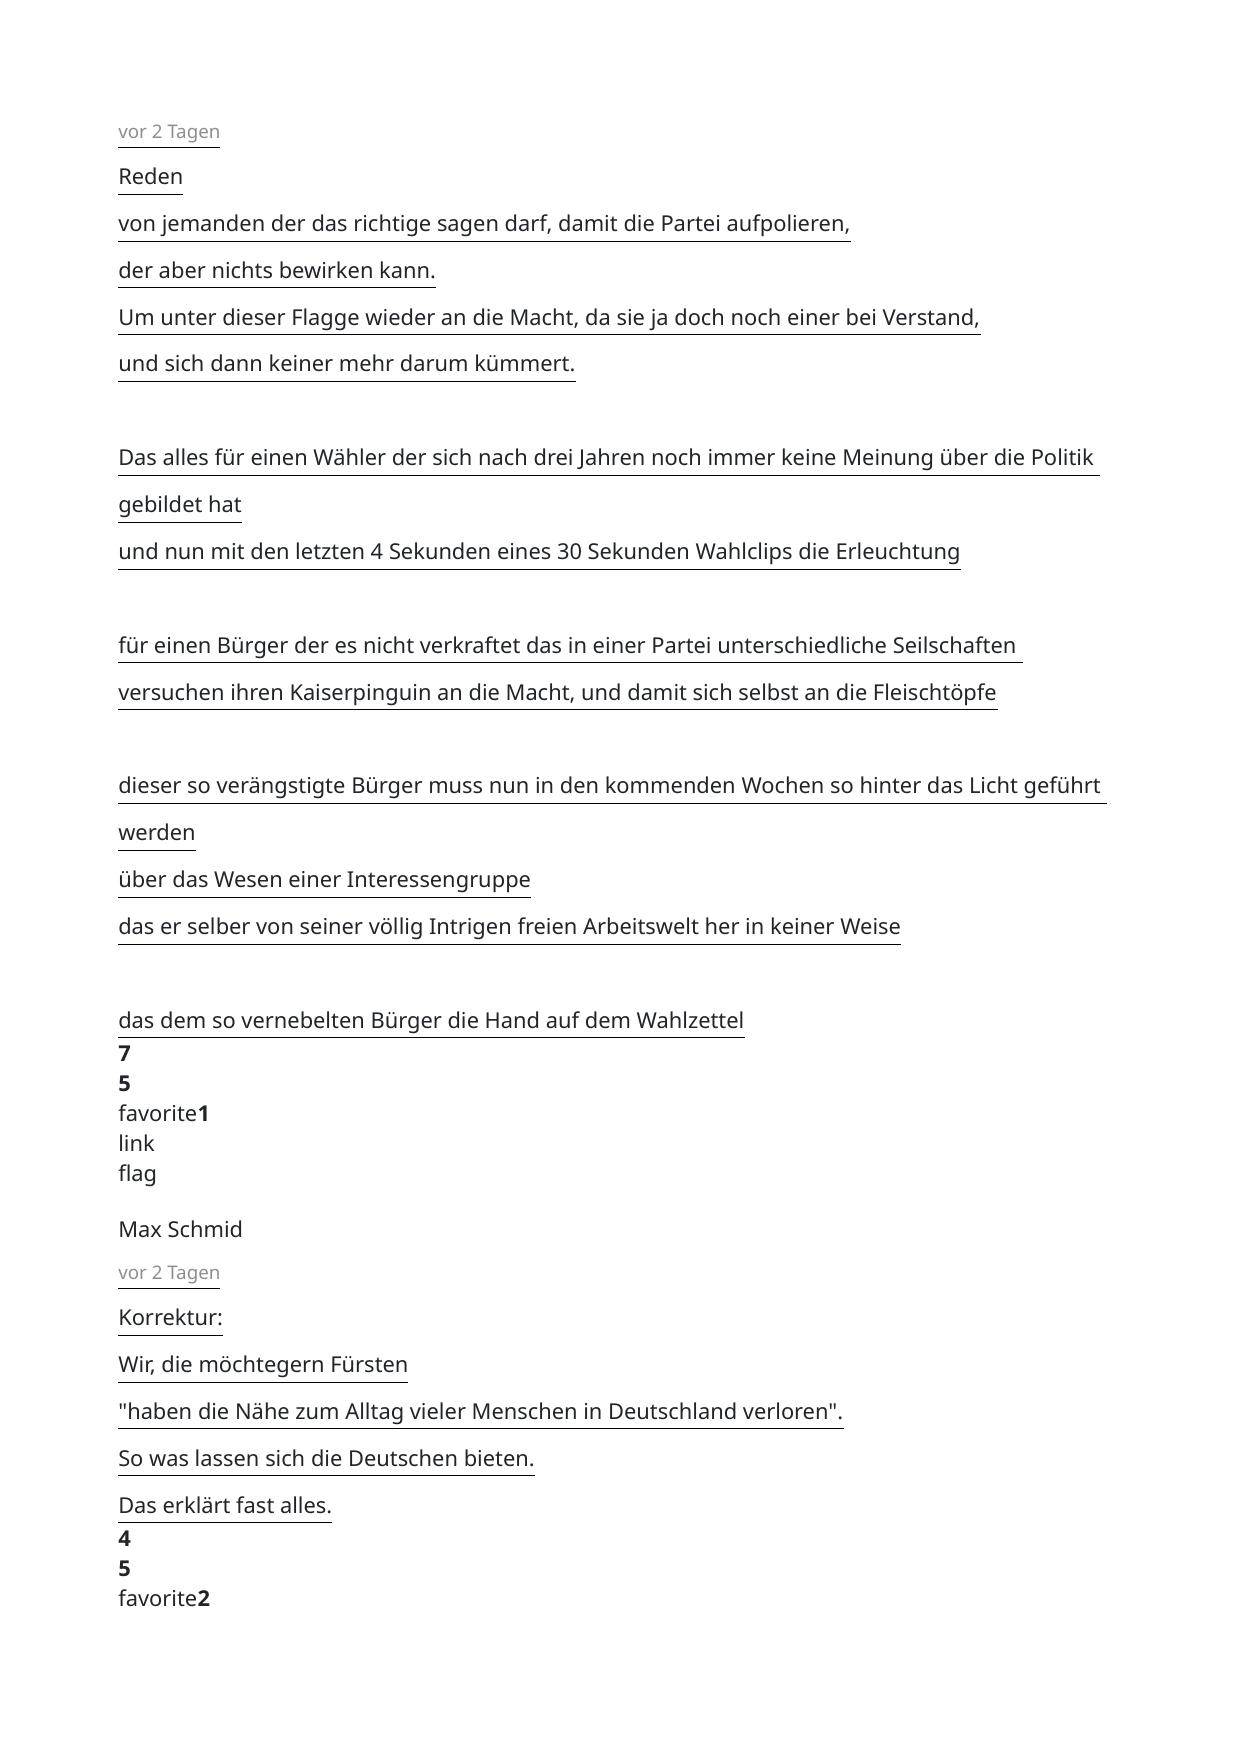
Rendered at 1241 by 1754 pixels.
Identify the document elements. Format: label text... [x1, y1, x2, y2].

text vor 2 Tagen [118, 118, 1122, 148]
text 5 [118, 1068, 1122, 1098]
text favorite2 [118, 1583, 1122, 1613]
text Max Schmid [118, 1203, 1114, 1244]
text Korrektur: Wir, die möchtegern Fürsten "haben die Nähe zum Alltag vieler Menschen in Deutschland verloren". So was lassen sich die Deutschen bieten. Das erklärt fast alles. [118, 1289, 1122, 1523]
text Reden von jemanden der das richtige sagen darf, damit die Partei aufpolieren, der aber nichts bewirken kann. Um unter dieser Flagge wieder an die Macht, da sie ja doch noch einer bei Verstand, und sich dann keiner mehr darum kümmert. Das alles für einen Wähler der sich nach drei Jahren noch immer keine Meinung über die Politik gebildet hat und nun mit den letzten 4 Sekunden eines 30 Sekunden Wahlclips die Erleuchtung für einen Bürger der es nicht verkraftet das in einer Partei unterschiedliche Seilschaften versuchen ihren Kaiserpinguin an die Macht, und damit sich selbst an die Fleischtöpfe dieser so verängstigte Bürger muss nun in den kommenden Wochen so hinter das Licht geführt werden über das Wesen einer Interessengruppe das er selber von seiner völlig Intrigen freien Arbeitswelt her in keiner Weise das dem so vernebelten Bürger die Hand auf dem Wahlzettel [118, 148, 1122, 1038]
text vor 2 Tagen [118, 1259, 1122, 1289]
text 7 [118, 1038, 1122, 1068]
text favorite1 [118, 1098, 1122, 1128]
text 4 [118, 1523, 1122, 1553]
text link [118, 1128, 1122, 1158]
text 5 [118, 1553, 1122, 1583]
text flag [118, 1158, 1122, 1187]
